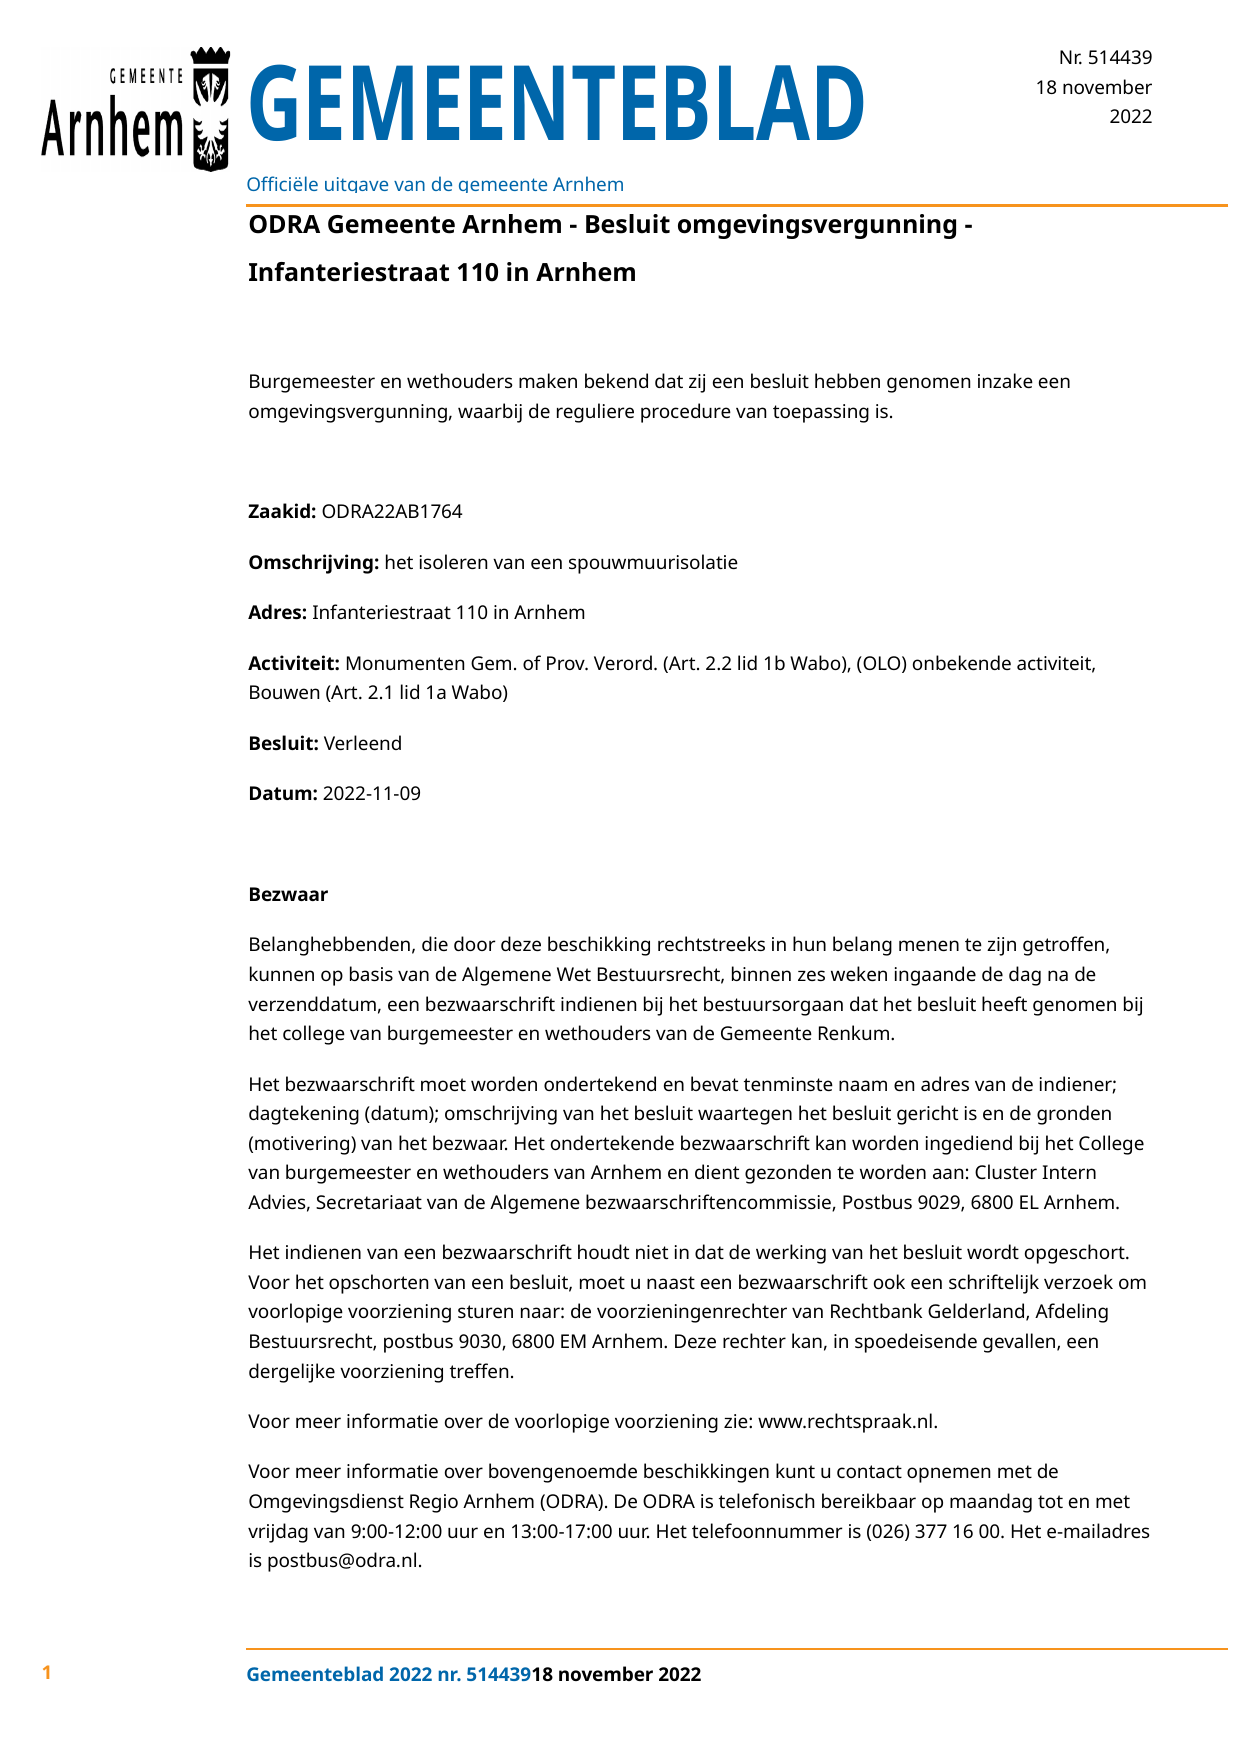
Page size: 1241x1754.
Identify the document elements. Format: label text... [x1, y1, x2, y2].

text Zaakid: ODRA22AB1764 [248, 499, 1152, 524]
text Activiteit: Monumenten Gem. of Prov. Verord. (Art. 2.2 lid 1b Wabo), (OLO) onbekende activiteit, Bouwen (Art. 2.1 lid 1a Wabo) [248, 650, 1152, 705]
text Bezwaar [248, 881, 1152, 907]
text Burgemeester en wethouders maken bekend dat zij een besluit hebben genomen inzake een omgevingsvergunning, waarbij de reguliere procedure van toepassing is. [248, 368, 1152, 424]
text Het indienen van een bezwaarschrift houdt niet in dat de werking van het besluit wordt opgeschort. Voor het opschorten van een besluit, moet u naast een bezwaarschrift ook een schriftelijk verzoek om voorlopige voorziening sturen naar: de voorzieningenrechter van Rechtbank Gelderland, Afdeling Bestuursrecht, postbus 9030, 6800 EM Arnhem. Deze rechter kan, in spoedeisende gevallen, een dergelijke voorziening treffen. [248, 1239, 1152, 1384]
text Voor meer informatie over de voorlopige voorziening zie: www.rechtspraak.nl. [248, 1408, 1152, 1434]
text Besluit: Verleend [248, 730, 1152, 756]
text Voor meer informatie over bovengenoemde beschikkingen kunt u contact opnemen met de Omgevingsdienst Regio Arnhem (ODRA). De ODRA is telefonisch bereikbaar op maandag tot en met vrijdag van 9:00-12:00 uur en 13:00-17:00 uur. Het telefoonnummer is (026) 377 16 00. Het e-mailadres is postbus@odra.nl. [248, 1459, 1152, 1573]
text Omschrijving: het isoleren van een spouwmuurisolatie [248, 549, 1152, 575]
text Het bezwaarschrift moet worden ondertekend en bevat tenminste naam en adres van de indiener; dagtekening (datum); omschrijving van het besluit waartegen het besluit gericht is en de gronden (motivering) van het bezwaar. Het ondertekende bezwaarschrift kan worden ingediend bij het College van burgemeester en wethouders van Arnhem en dient gezonden te worden aan: Cluster Intern Advies, Secretariaat van de Algemene bezwaarschriftencommissie, Postbus 9029, 6800 EL Arnhem. [248, 1071, 1152, 1215]
picture [41, 47, 231, 172]
text Datum: 2022-11-09 [248, 780, 1152, 806]
text Adres: Infanteriestraat 110 in Arnhem [248, 599, 1152, 625]
text ODRA Gemeente Arnhem - Besluit omgevingsvergunning - Infanteriestraat 110 in Arnhem [248, 207, 1152, 288]
text Belanghebbenden, die door deze beschikking rechtstreeks in hun belang menen te zijn getroffen, kunnen op basis van de Algemene Wet Bestuursrecht, binnen zes weken ingaande de dag na de verzenddatum, een bezwaarschrift indienen bij het bestuursorgaan dat het besluit heeft genomen bij het college van burgemeester en wethouders van de Gemeente Renkum. [248, 932, 1152, 1046]
